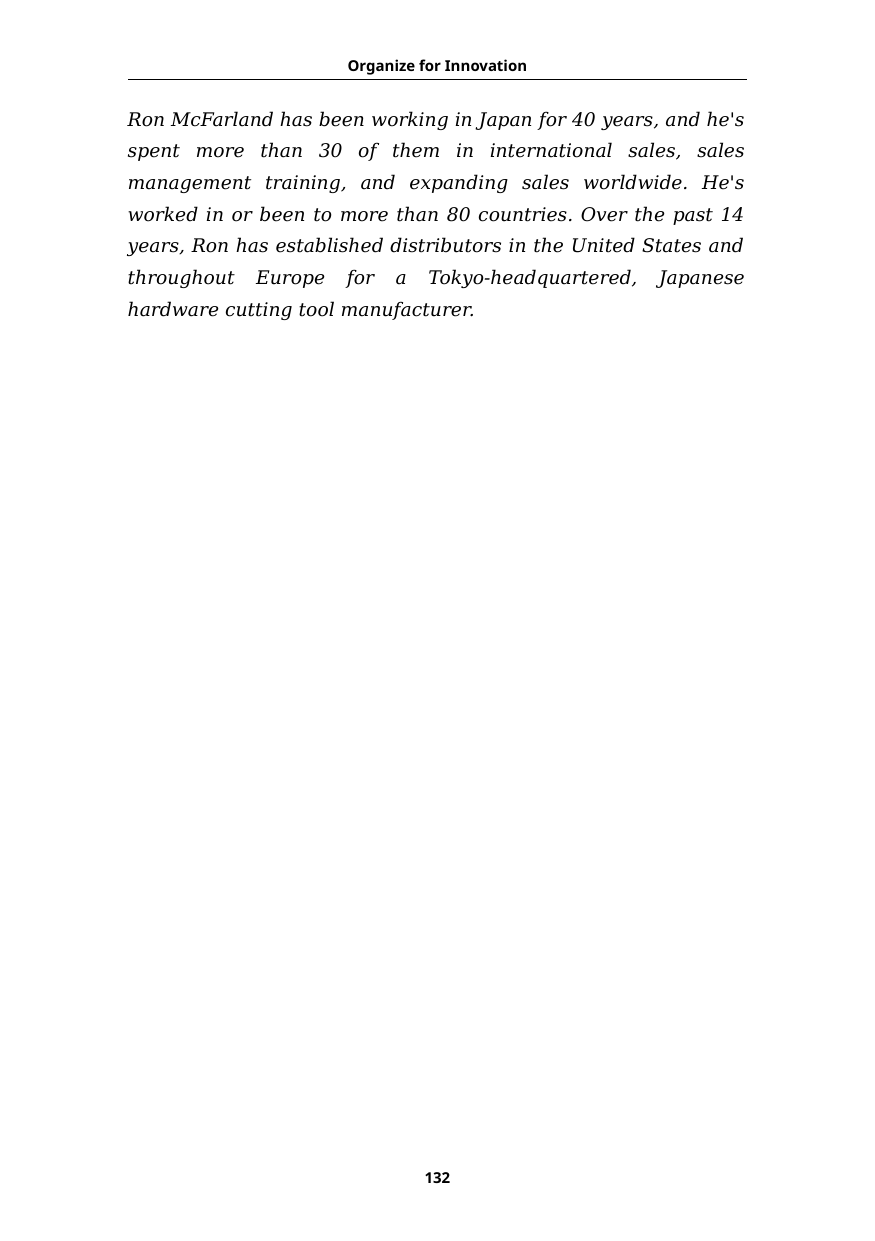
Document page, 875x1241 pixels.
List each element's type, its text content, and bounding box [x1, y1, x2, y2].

text Ron McFarland has been working in Japan for 40 years, and he's spent more than 30 of them in international sales, sales management training, and expanding sales worldwide. He's worked in or been to more than 80 countries. Over the past 14 years, Ron has established distributors in the United States and throughout Europe for a Tokyo-headquartered, Japanese hardware cutting tool manufacturer. [127, 109, 747, 321]
